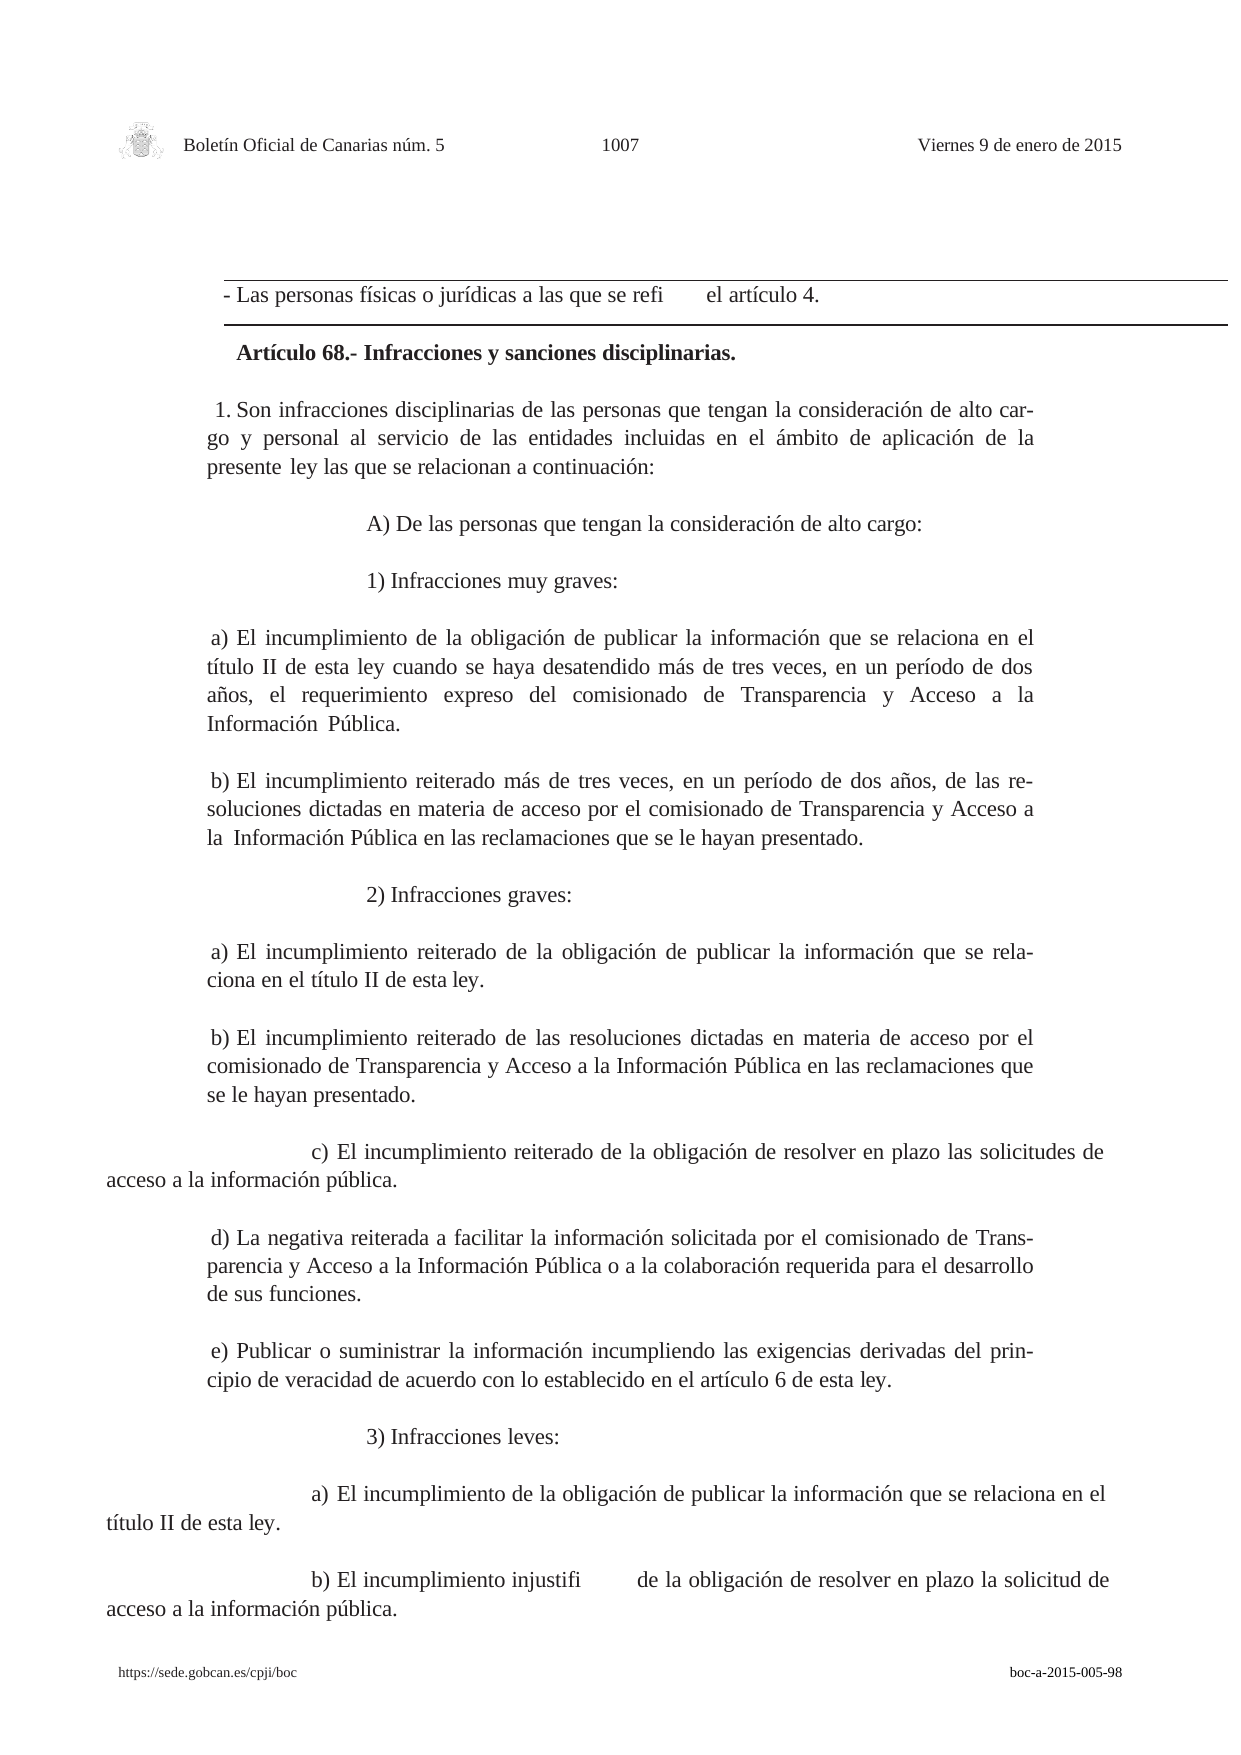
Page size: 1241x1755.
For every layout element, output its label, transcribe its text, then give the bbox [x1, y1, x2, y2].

list La negativa reiterada a facilitar la información solicitada por el comisionado de Trans- parencia y Acceso a la Información Pública o a la colaboración requerida para el desarrollo de sus funciones. [181, 1223, 1034, 1307]
list Publicar o suministrar la información incumpliendo las exigencias derivadas del prin- cipio de veracidad de acuerdo con lo establecido en el artículo 6 de esta ley. [181, 1338, 1034, 1392]
text acceso a la información pública. [106, 1166, 1134, 1193]
list De las personas que tengan la consideración de alto cargo: [337, 510, 1134, 536]
list El incumplimiento de la obligación de publicar la información que se relaciona en el [311, 1480, 1134, 1507]
list El incumplimiento injustifi de la obligación de resolver en plazo la solicitud de [311, 1566, 1134, 1592]
text acceso a la información pública. [106, 1595, 1134, 1621]
list El incumplimiento reiterado de la obligación de resolver en plazo las solicitudes de [311, 1138, 1134, 1164]
list Las personas físicas o jurídicas a las que se refi el artículo 4. [223, 264, 1134, 308]
list Son infracciones disciplinarias de las personas que tengan la consideración de alto car- go y personal al servicio de las entidades incluidas en el ámbito de aplicación de la presente ley las que se relacionan a continuación: [185, 396, 1034, 479]
list El incumplimiento de la obligación de publicar la información que se relaciona en el título II de esta ley cuando se haya desatendido más de tres veces, en un período de dos años, el requerimiento expreso del comisionado de Transparencia y Acceso a la Información Pública. [181, 624, 1034, 736]
list Infracciones muy graves: [336, 567, 1134, 593]
list El incumplimiento reiterado de las resoluciones dictadas en materia de acceso por el comisionado de Transparencia y Acceso a la Información Pública en las reclamaciones que se le hayan presentado. [181, 1024, 1034, 1107]
list El incumplimiento reiterado de la obligación de publicar la información que se rela- ciona en el título II de esta ley. [181, 938, 1034, 993]
list Infracciones graves: [336, 881, 1134, 907]
list El incumplimiento reiterado más de tres veces, en un período de dos años, de las re- soluciones dictadas en materia de acceso por el comisionado de Transparencia y Acceso a la Información Pública en las reclamaciones que se le hayan presentado. [181, 767, 1034, 850]
list Infracciones leves: [336, 1423, 1134, 1449]
text título II de esta ley. [106, 1509, 1134, 1535]
subtitle Artículo 68.- Infracciones y sanciones disciplinarias. [236, 339, 1134, 365]
